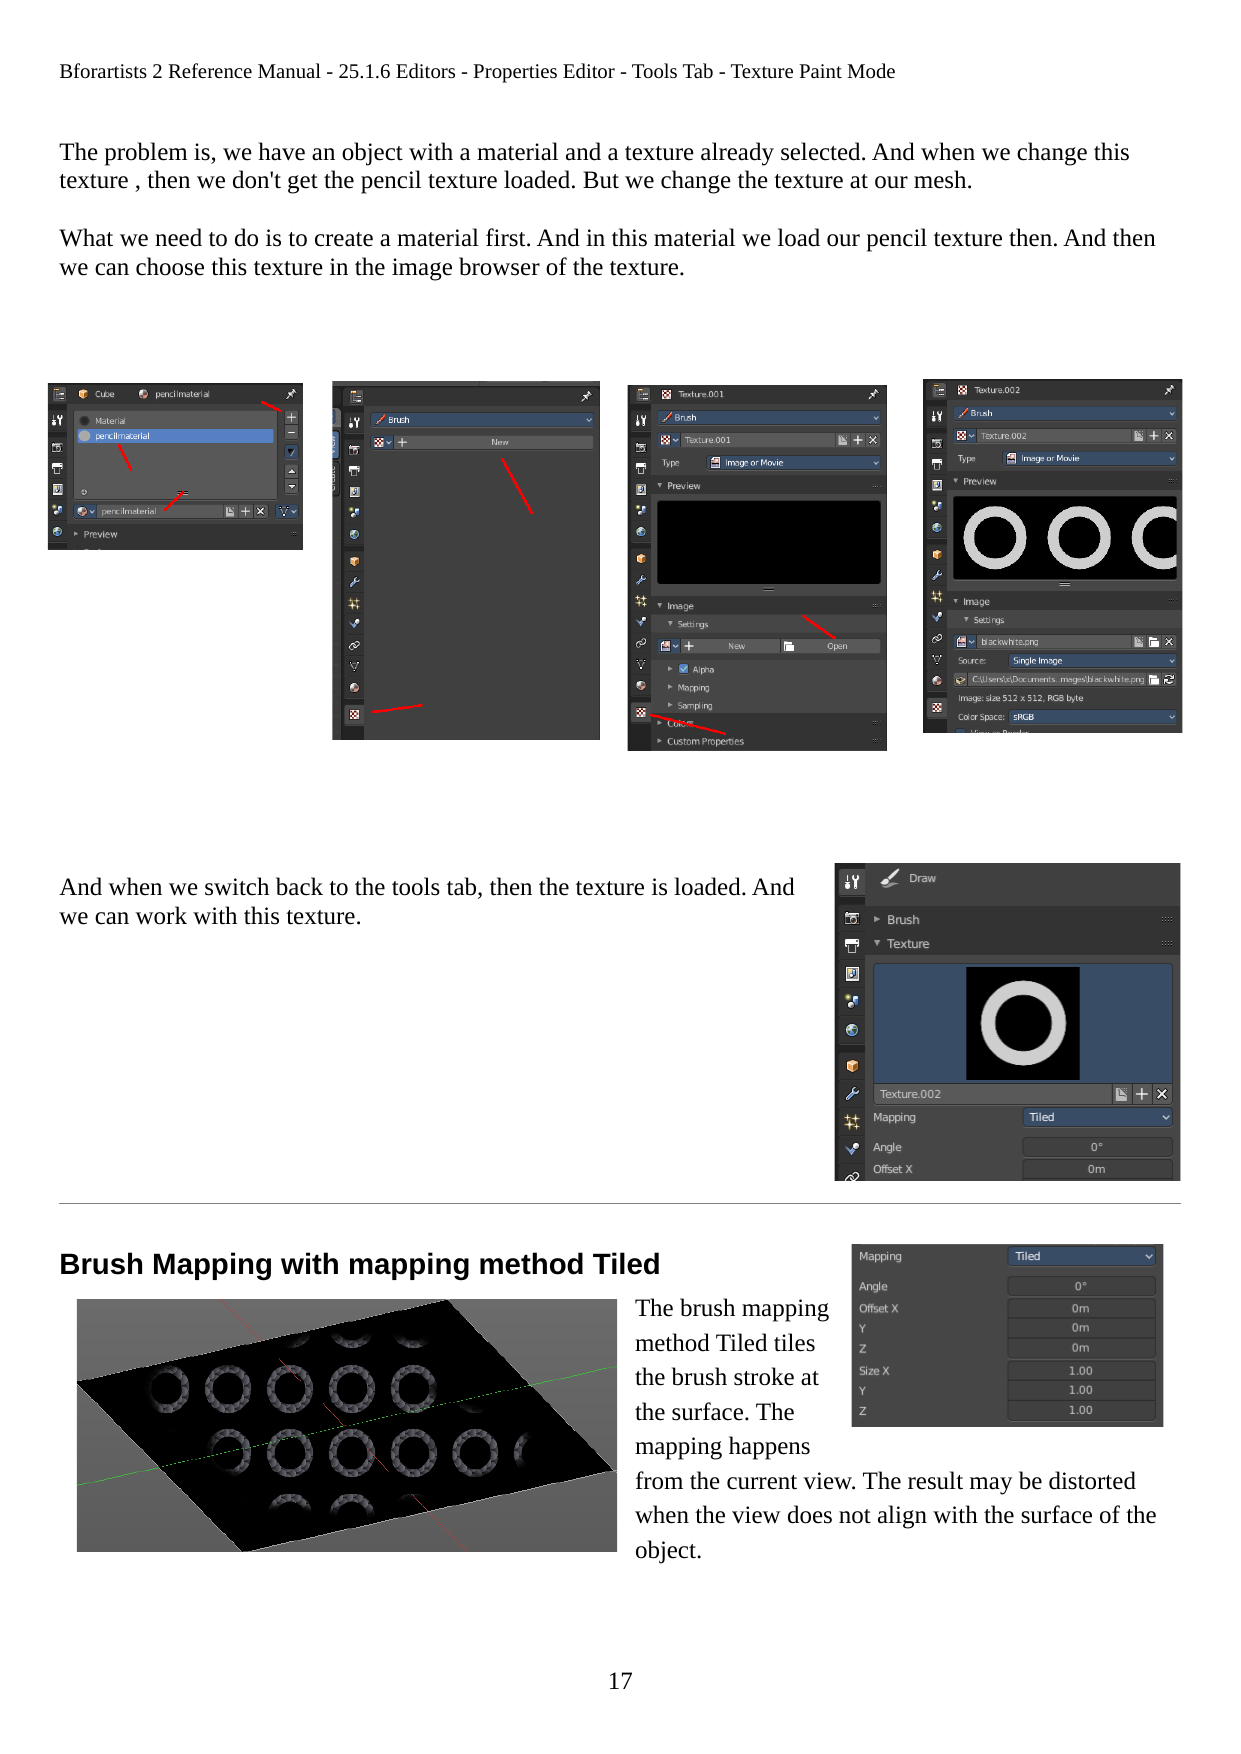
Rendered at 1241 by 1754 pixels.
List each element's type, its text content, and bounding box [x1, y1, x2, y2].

subtitle Brush Mapping with mapping method Tiled [59, 1247, 851, 1281]
picture [47, 383, 303, 550]
text And when we switch back to the tools tab, then the texture is loaded. And we can work with this texture. [59, 872, 834, 929]
picture [76, 1299, 618, 1552]
picture [834, 863, 1181, 1181]
picture [627, 385, 887, 751]
picture [923, 379, 1183, 733]
picture [851, 1244, 1164, 1427]
text What we need to do is to create a material first. And in this material we load our pencil texture then. And then we can choose this texture in the image browser of the texture. [59, 223, 1181, 280]
picture [332, 381, 600, 740]
text The brush mapping method Tiled tiles the brush stroke at the surface. The mapping happens from the current view. The result may be distorted when the view does not align with the surface of the object. [59, 1293, 1181, 1563]
text The problem is, we have an object with a material and a texture already selected. And when we change this texture , then we don't get the pencil texture loaded. But we change the texture at our mesh. [59, 137, 1181, 194]
